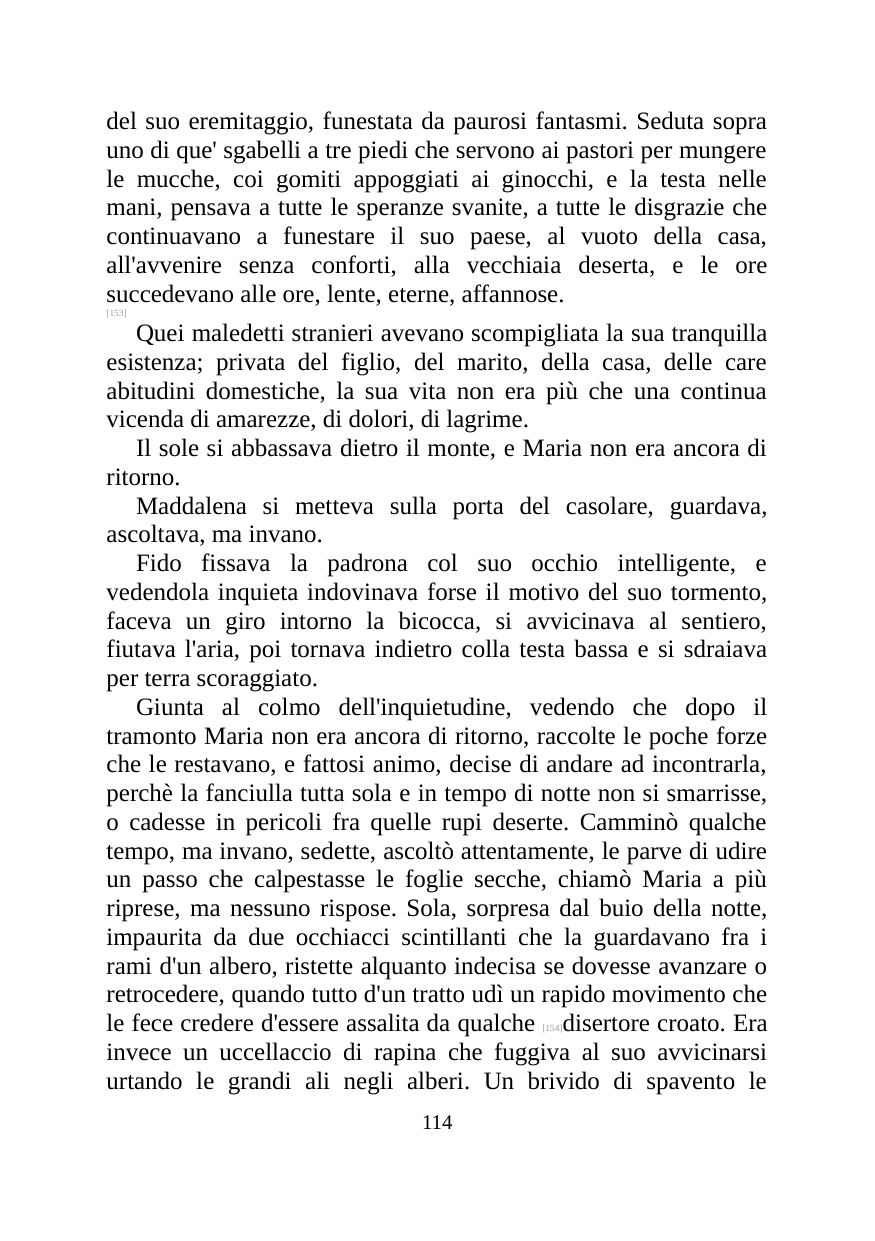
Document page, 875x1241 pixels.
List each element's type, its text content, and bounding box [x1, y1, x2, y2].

text Giunta al colmo dell'inquietudine, vedendo che dopo il tramonto Maria non era ancora di ritorno, raccolte le poche forze che le restavano, e fattosi animo, decise di andare ad incontrarla, perchè la fanciulla tutta sola e in tempo di notte non si smarrisse, o cadesse in pericoli fra quelle rupi deserte. Camminò qualche tempo, ma invano, sedette, ascoltò attentamente, le parve di udire un passo che calpestasse le foglie secche, chiamò Maria a più riprese, ma nessuno rispose. Sola, sorpresa dal buio della notte, impaurita da due occhiacci scintillanti che la guardavano fra i rami d'un albero, ristette alquanto indecisa se dovesse avanzare o retrocedere, quando tutto d'un tratto udì un rapido movimento che le fece credere d'essere assalita da qualche [154]disertore croato. Era invece un uccellaccio di rapina che fuggiva al suo avvicinarsi urtando le grandi ali negli alberi. Un brivido di spavento le [106, 692, 768, 1094]
text Il sole si abbassava dietro il monte, e Maria non era ancora di ritorno. [106, 433, 768, 491]
text Fido fissava la padrona col suo occhio intelligente, e vedendola inquieta indovinava forse il motivo del suo tormento, faceva un giro intorno la bicocca, si avvicinava al sentiero, fiutava l'aria, poi tornava indietro colla testa bassa e si sdraiava per terra scoraggiato. [106, 548, 768, 692]
text Maddalena si metteva sulla porta del casolare, guardava, ascoltava, ma invano. [106, 491, 768, 548]
text del suo eremitaggio, funestata da paurosi fantasmi. Seduta sopra uno di que' sgabelli a tre piedi che servono ai pastori per mungere le mucche, coi gomiti appoggiati ai ginocchi, e la testa nelle mani, pensava a tutte le speranze svanite, a tutte le disgrazie che continuavano a funestare il suo paese, al vuoto della casa, all'avvenire senza conforti, alla vecchiaia deserta, e le ore succedevano alle ore, lente, eterne, affannose. [106, 106, 768, 307]
text [153] [106, 307, 768, 318]
text Quei maledetti stranieri avevano scompigliata la sua tranquilla esistenza; privata del figlio, del marito, della casa, delle care abitudini domestiche, la sua vita non era più che una continua vicenda di amarezze, di dolori, di lagrime. [106, 318, 768, 433]
